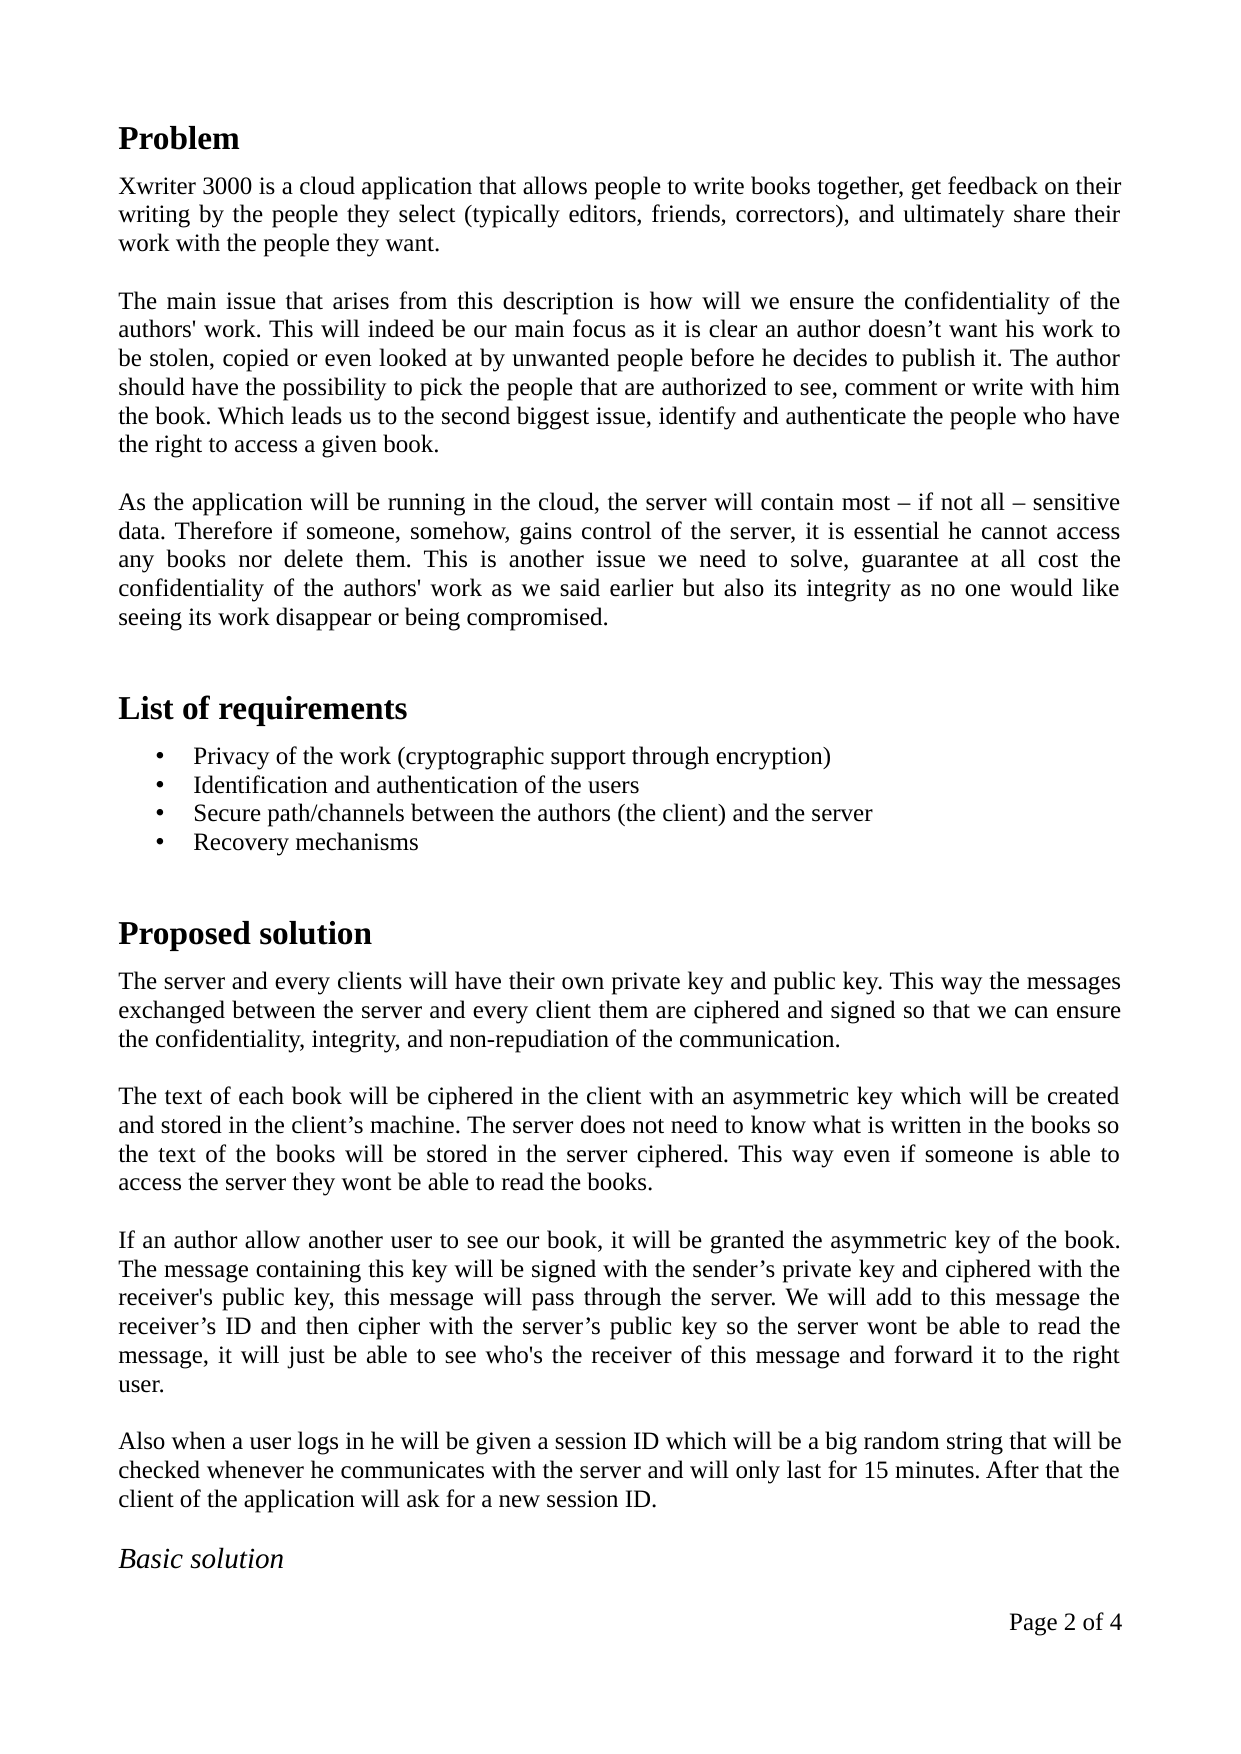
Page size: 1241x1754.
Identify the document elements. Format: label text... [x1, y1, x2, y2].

text List of requirements [118, 688, 1122, 727]
text Problem [118, 118, 1122, 156]
text The main issue that arises from this description is how will we ensure the confidentiality of the authors' work. This will indeed be our main focus as it is clear an author doesn’t want his work to be stolen, copied or even looked at by unwanted people before he decides to publish it. The author should have the possibility to pick the people that are authorized to see, comment or write with him the book. Which leads us to the second biggest issue, identify and authenticate the people who have the right to access a given book. [118, 286, 1122, 458]
text The text of each book will be ciphered in the client with an asymmetric key which will be created and stored in the client’s machine. The server does not need to know what is written in the books so the text of the books will be stored in the server ciphered. This way even if someone is able to access the server they wont be able to read the books. [118, 1081, 1122, 1196]
text If an author allow another user to see our book, it will be granted the asymmetric key of the book. The message containing this key will be signed with the sender’s private key and ciphered with the receiver's public key, this message will pass through the server. We will add to this message the receiver’s ID and then cipher with the server’s public key so the server wont be able to read the message, it will just be able to see who's the receiver of this message and forward it to the right user. [118, 1225, 1122, 1397]
text Proposed solution [118, 913, 1122, 952]
list Recovery mechanisms [156, 827, 1122, 856]
text As the application will be running in the cloud, the server will contain most – if not all – sensitive data. Therefore if someone, somehow, gains control of the server, it is essential he cannot access any books nor delete them. This is another issue we need to solve, guarantee at all cost the confidentiality of the authors' work as we said earlier but also its integrity as no one would like seeing its work disappear or being compromised. [118, 487, 1122, 631]
text Basic solution [118, 1541, 1122, 1575]
list Privacy of the work (cryptographic support through encryption) [156, 741, 1122, 770]
text Also when a user logs in he will be given a session ID which will be a big random string that will be checked whenever he communicates with the server and will only last for 15 minutes. After that the client of the application will ask for a new session ID. [118, 1426, 1122, 1512]
text Xwriter 3000 is a cloud application that allows people to write books together, get feedback on their writing by the people they select (typically editors, friends, correctors), and ultimately share their work with the people they want. [118, 171, 1122, 257]
list Identification and authentication of the users [156, 770, 1122, 798]
text The server and every clients will have their own private key and public key. This way the messages exchanged between the server and every client them are ciphered and signed so that we can ensure the confidentiality, integrity, and non-repudiation of the communication. [118, 966, 1122, 1052]
list Secure path/channels between the authors (the client) and the server [156, 798, 1122, 827]
